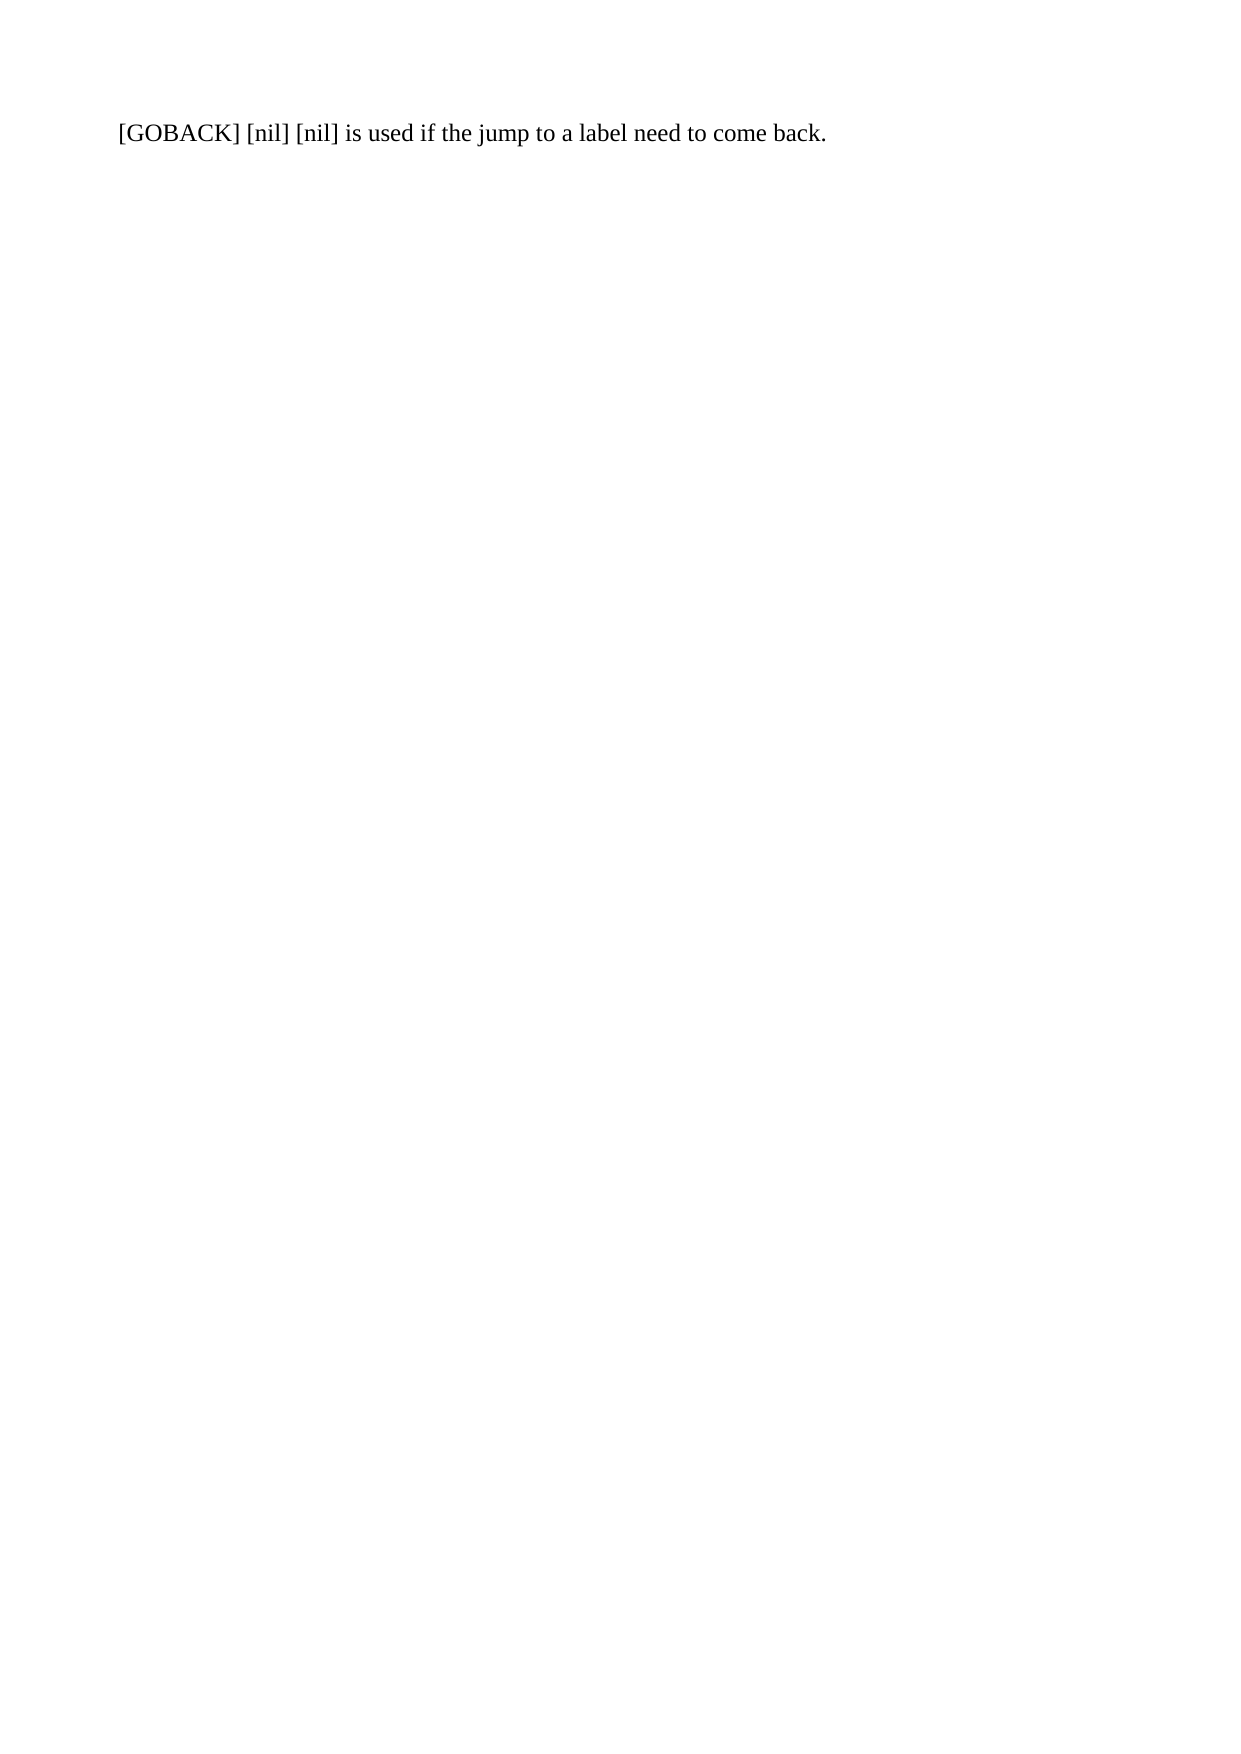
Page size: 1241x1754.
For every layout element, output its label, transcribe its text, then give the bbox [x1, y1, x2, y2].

text [GOBACK] [nil] [nil] is used if the jump to a label need to come back. [118, 118, 1122, 147]
